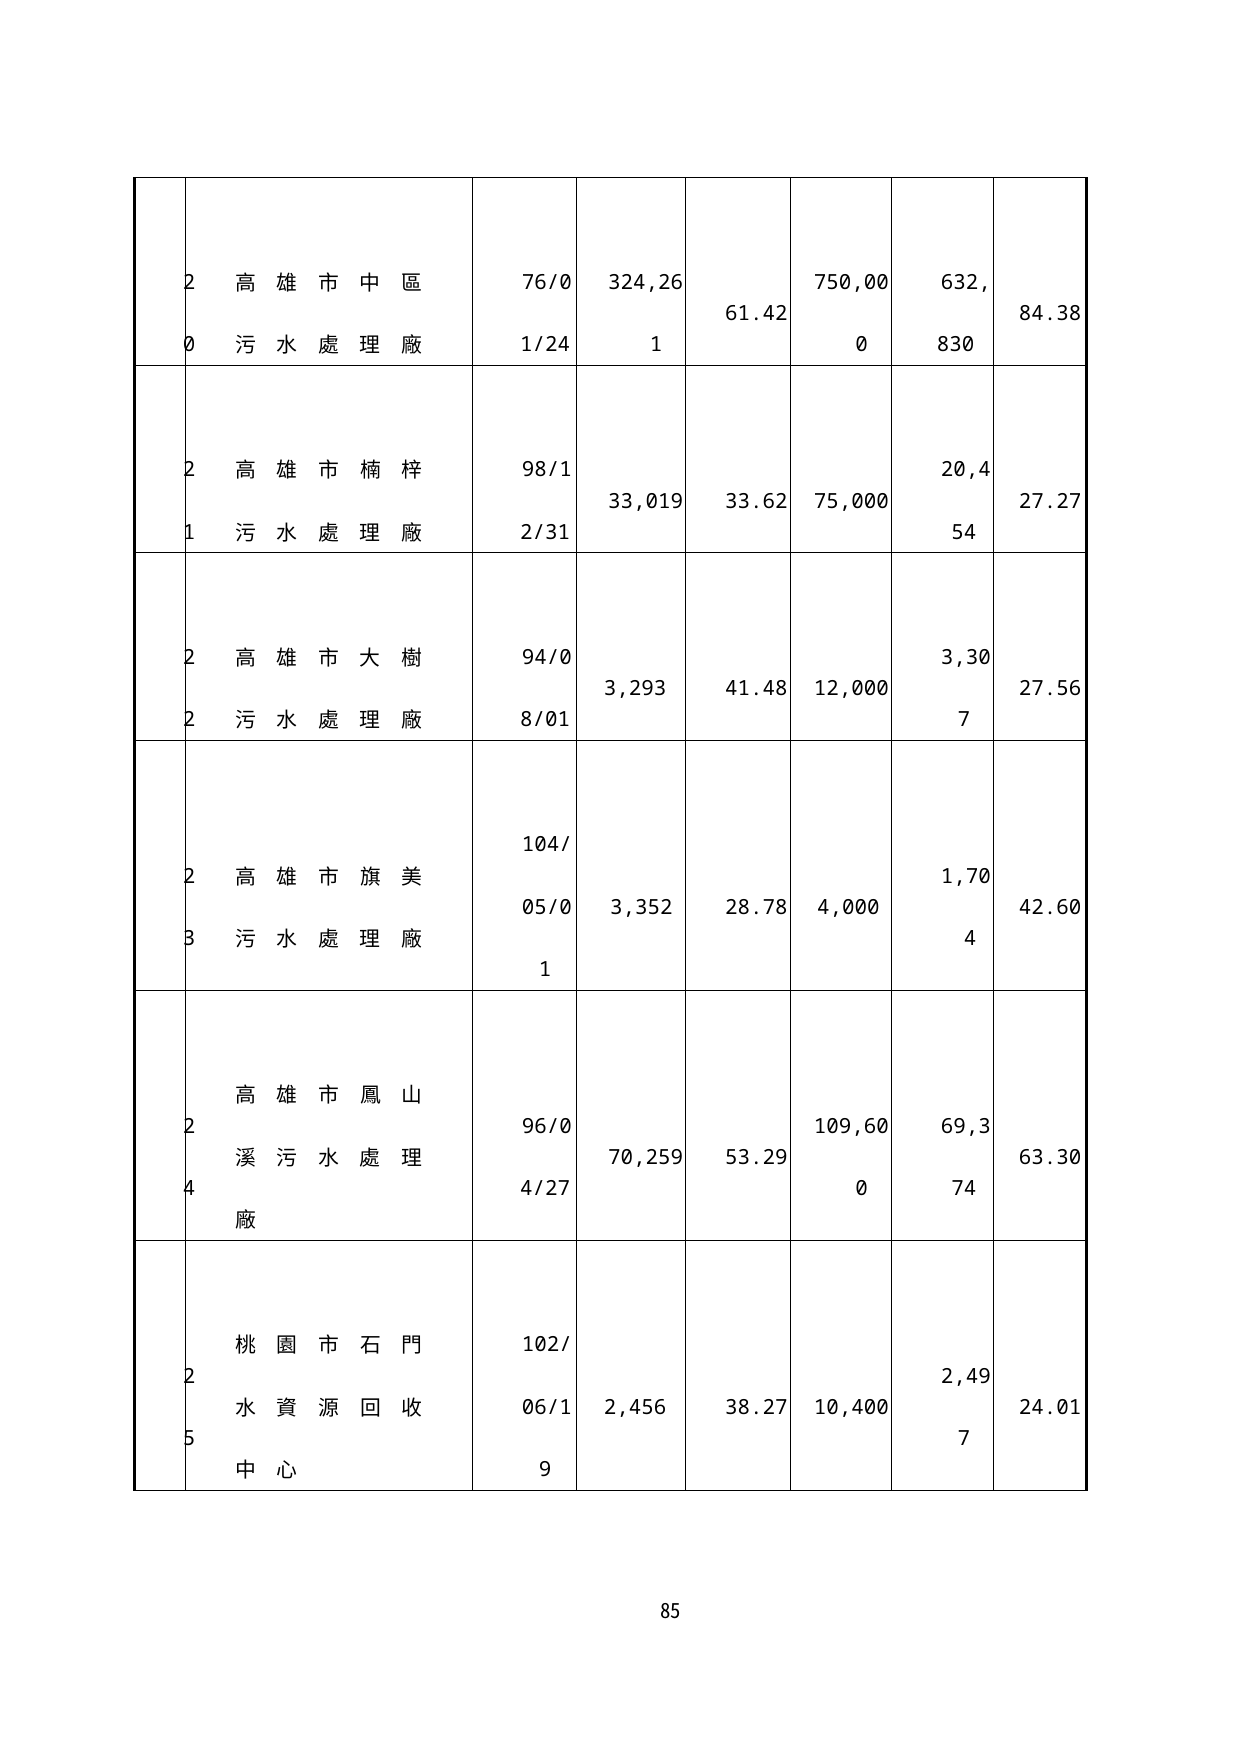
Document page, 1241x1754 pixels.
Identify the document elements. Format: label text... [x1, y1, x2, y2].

table_cell 22 [136, 553, 185, 740]
table_cell 10,400 [791, 1241, 891, 1490]
table_cell 高雄市旗美污水處理廠 [186, 741, 472, 990]
table_cell 高雄市楠梓污水處理廠 [186, 366, 472, 552]
table_cell 104/05/01 [473, 741, 576, 990]
table_cell 23 [136, 741, 185, 990]
table_cell 109,600 [791, 991, 891, 1240]
table_cell 2,497 [892, 1241, 993, 1490]
table_cell 63.30 [994, 991, 1085, 1240]
table_cell 61.42 [686, 178, 790, 365]
table_cell 69,374 [892, 991, 993, 1240]
table_cell 21 [136, 366, 185, 552]
table_cell 324,261 [577, 178, 685, 365]
table_cell 76/01/24 [473, 178, 576, 365]
table_cell 1,704 [892, 741, 993, 990]
table_cell 632,830 [892, 178, 993, 365]
table_cell 高雄市鳳山溪污水處理廠 [186, 991, 472, 1240]
table_cell 25 [136, 1241, 185, 1490]
table_cell 20 [136, 178, 185, 365]
table_cell 20,454 [892, 366, 993, 552]
table_cell 12,000 [791, 553, 891, 740]
table_cell 桃園市石門水資源回收中心 [186, 1241, 472, 1490]
table_cell 102/06/19 [473, 1241, 576, 1490]
table_cell 75,000 [791, 366, 891, 552]
table_cell 24 [136, 991, 185, 1240]
table_cell 41.48 [686, 553, 790, 740]
table_cell 3,307 [892, 553, 993, 740]
table_cell 53.29 [686, 991, 790, 1240]
table_cell 98/12/31 [473, 366, 576, 552]
table_cell 750,000 [791, 178, 891, 365]
table_cell 28.78 [686, 741, 790, 990]
table_cell 42.60 [994, 741, 1085, 990]
table_cell 3,352 [577, 741, 685, 990]
table_cell 96/04/27 [473, 991, 576, 1240]
table_cell 84.38 [994, 178, 1085, 365]
table_cell 94/08/01 [473, 553, 576, 740]
table_cell 70,259 [577, 991, 685, 1240]
table_cell 27.27 [994, 366, 1085, 552]
table_cell 高雄市中區污水處理廠 [186, 178, 472, 365]
table_cell 33.62 [686, 366, 790, 552]
table_cell 27.56 [994, 553, 1085, 740]
table_cell 24.01 [994, 1241, 1085, 1490]
table_cell 38.27 [686, 1241, 790, 1490]
table_cell 高雄市大樹污水處理廠 [186, 553, 472, 740]
table_cell 4,000 [791, 741, 891, 990]
table_cell 2,456 [577, 1241, 685, 1490]
table_cell 33,019 [577, 366, 685, 552]
table_cell 3,293 [577, 553, 685, 740]
